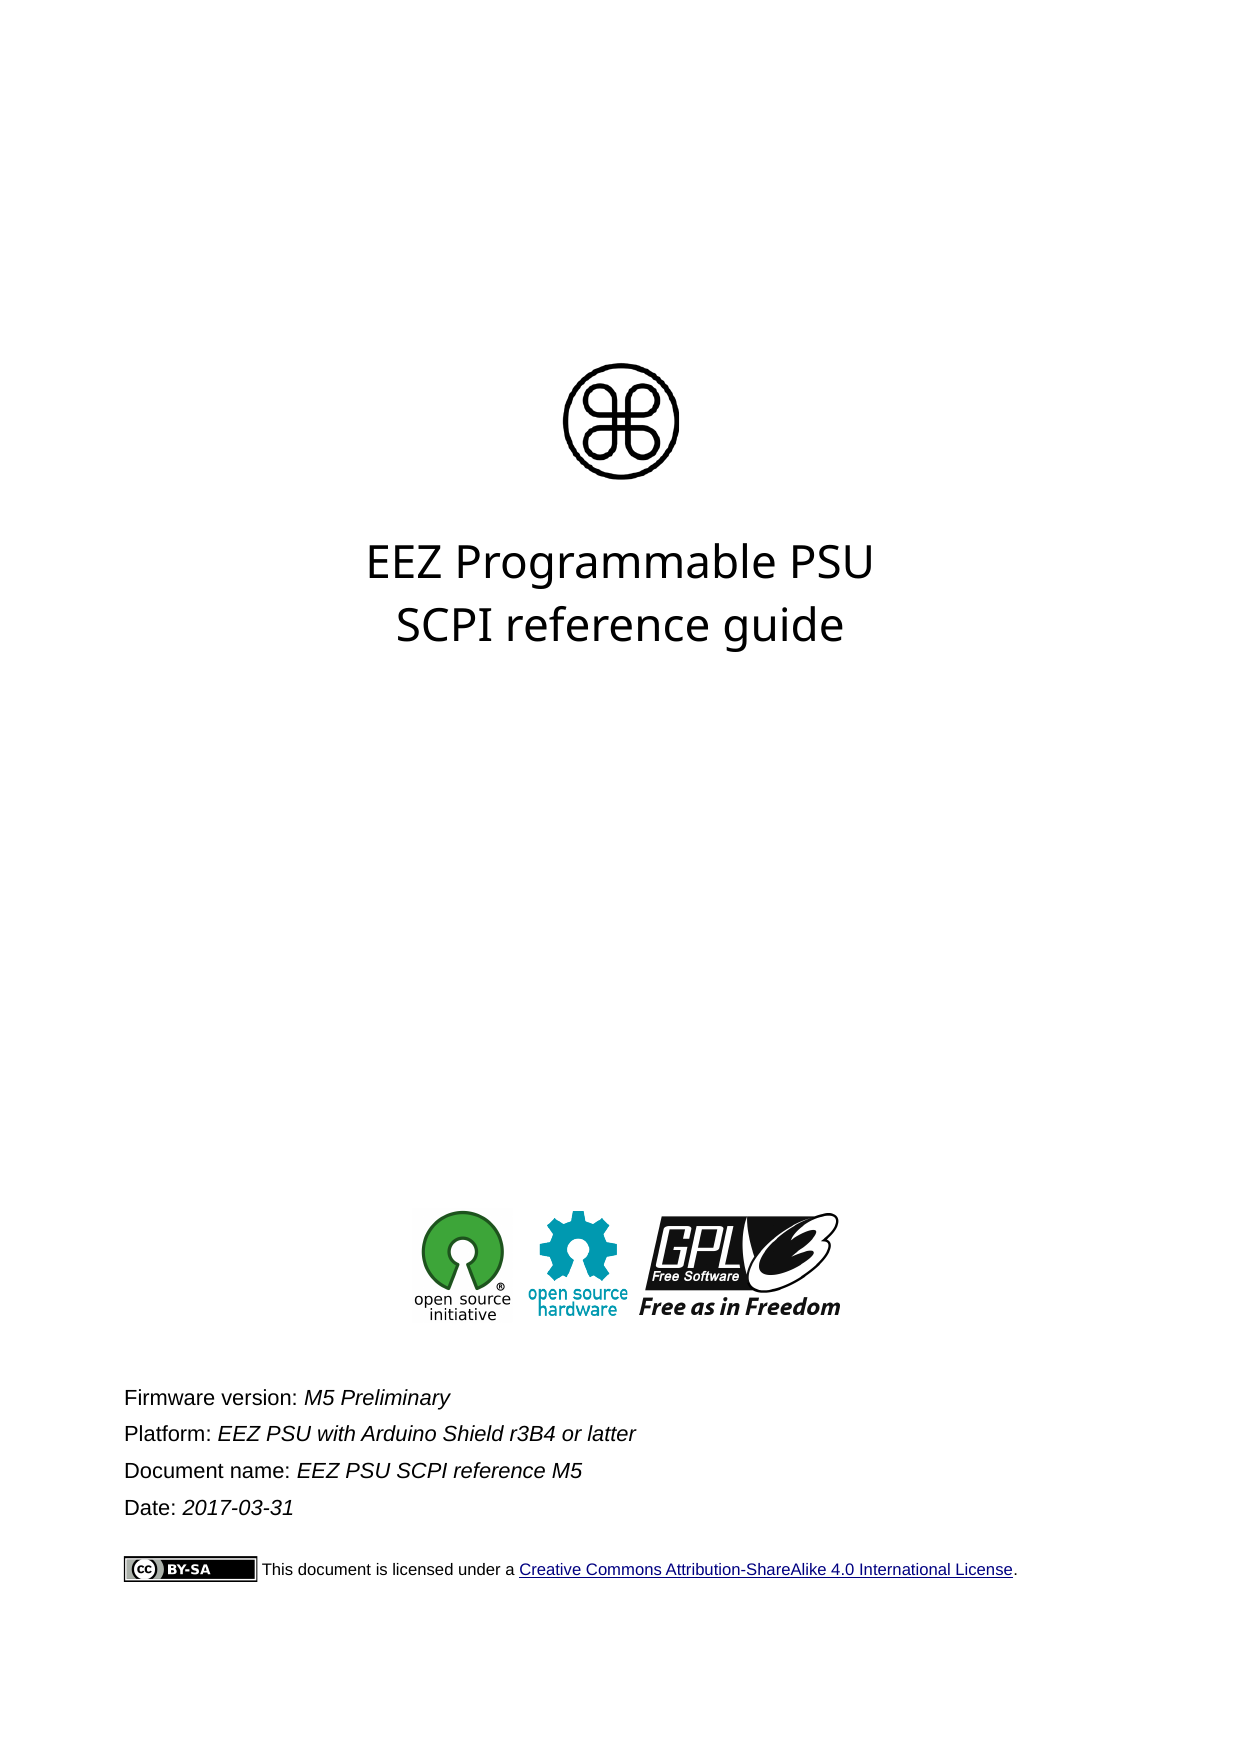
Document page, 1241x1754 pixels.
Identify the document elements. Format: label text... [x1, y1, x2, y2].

table_header [118, 1189, 1122, 1379]
table_cell Firmware version: M5 Preliminary [118, 1379, 620, 1416]
table_cell This document is licensed under a Creative Commons Attribution-ShareAlike 4.0 International License. [118, 1526, 1122, 1587]
table_cell [620, 1489, 1122, 1526]
table_cell Date: 2017-03-31 [118, 1489, 620, 1526]
picture [528, 1211, 628, 1316]
table_cell [620, 1379, 1122, 1416]
subtitle Start page [118, 59, 1122, 84]
table_cell Document name: EEZ PSU SCPI reference M5 [118, 1452, 1122, 1489]
picture [561, 361, 680, 480]
picture [123, 1556, 258, 1582]
picture [639, 1213, 840, 1315]
table_cell Platform: EEZ PSU with Arduino Shield r3B4 or latter [118, 1416, 1122, 1452]
picture [412, 1208, 513, 1323]
title EEZ Programmable PSU SCPI reference guide [118, 530, 1122, 655]
